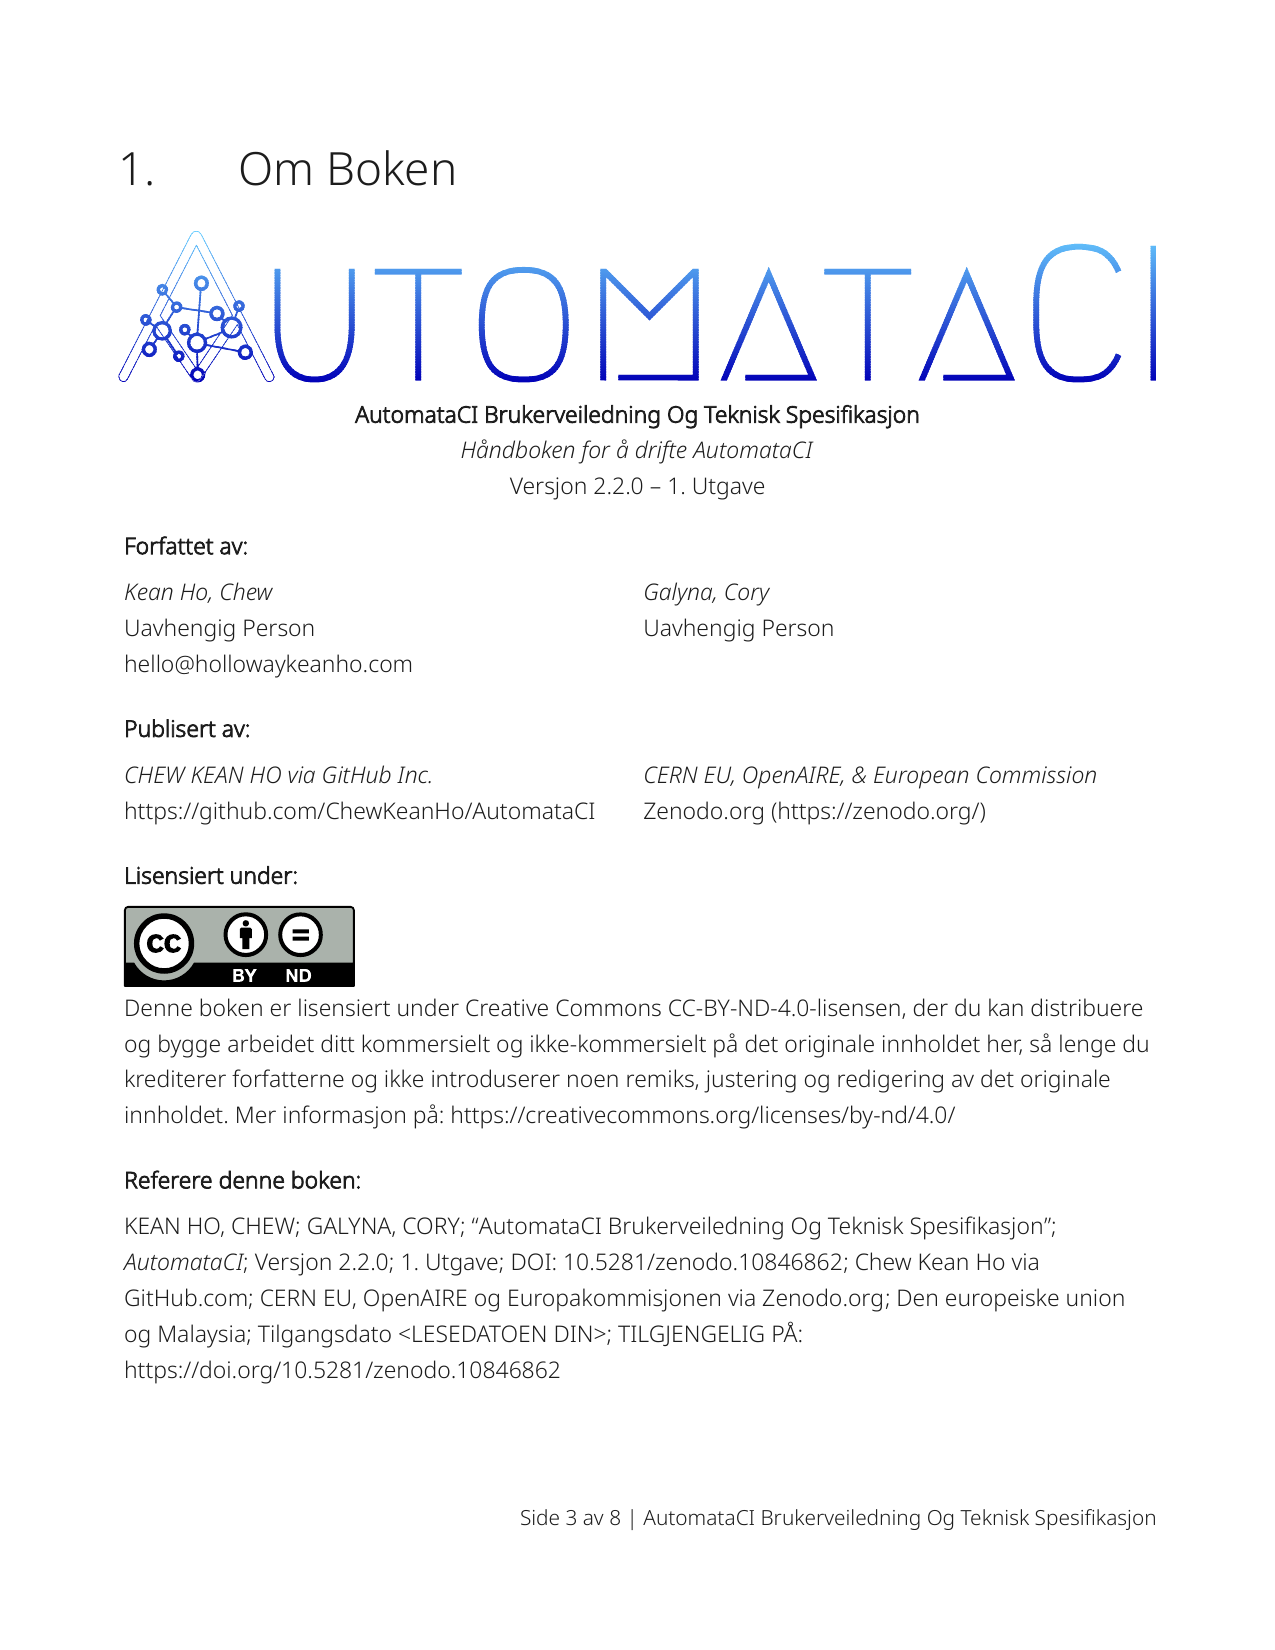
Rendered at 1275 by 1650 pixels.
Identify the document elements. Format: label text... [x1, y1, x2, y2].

table_cell Galyna, Cory Uavhengig Person [638, 570, 1157, 689]
table_cell CERN EU, OpenAIRE, & European Commission Zenodo.org (https://zenodo.org/) [638, 753, 1157, 836]
table_cell Denne boken er lisensiert under Creative Commons CC-BY-ND-4.0-lisensen, der du kan distribuere og bygge arbeidet ditt kommersielt og ikke-kommersielt på det originale innholdet her, så lenge du krediterer forfatterne og ikke introduserer noen remiks, justering og redigering av det originale innholdet. Mer informasjon på: https://creativecommons.org/licenses/by-nd/4.0/ [118, 900, 1157, 1140]
subtitle Om Boken [118, 136, 1157, 198]
table_cell [118, 1140, 1157, 1158]
table_cell CHEW KEAN HO via GitHub Inc. https://github.com/ChewKeanHo/AutomataCI [118, 753, 637, 836]
table_cell Referere denne boken: [118, 1158, 1157, 1204]
table_cell Forfattet av: [118, 524, 1157, 570]
table_cell Kean Ho, Chew Uavhengig Person hello@hollowaykeanho.com [118, 570, 637, 689]
table_header [118, 506, 1157, 524]
text AutomataCI Brukerveiledning Og Teknisk Spesifikasjon [118, 398, 1157, 429]
table_cell [118, 836, 1157, 853]
table_cell Publisert av: [118, 707, 1157, 753]
table_cell Lisensiert under: [118, 854, 1157, 900]
text Håndboken for å drifte AutomataCI [118, 434, 1157, 465]
table_cell [118, 689, 1157, 707]
table_cell KEAN HO, CHEW; GALYNA, CORY; “AutomataCI Brukerveiledning Og Teknisk Spesifikasjon”; AutomataCI; Versjon 2.2.0; 1. Utgave; DOI: 10.5281/zenodo.10846862; Chew Kean Ho via GitHub.com; CERN EU, OpenAIRE og Europakommisjonen via Zenodo.org; Den europeiske union og Malaysia; Tilgangsdato <LESEDATOEN DIN>; TILGJENGELIG PÅ: https://doi.org/10.5281/zenodo.10846862 [118, 1205, 1157, 1395]
text Versjon 2.2.0 – 1. Utgave [118, 470, 1157, 501]
